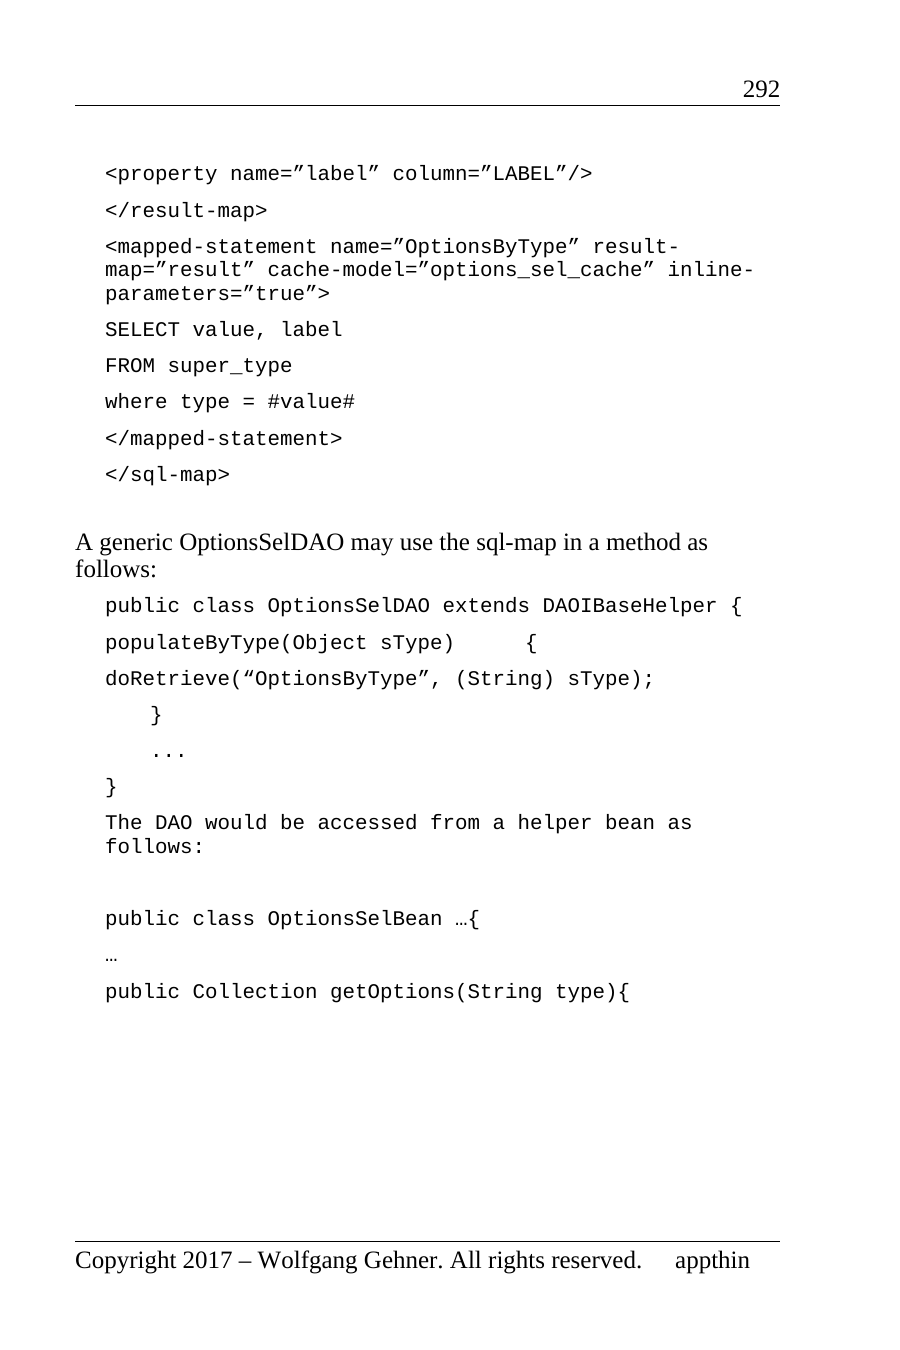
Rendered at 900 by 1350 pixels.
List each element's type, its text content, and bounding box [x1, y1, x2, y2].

text <property name=”label” column=”LABEL”/> [105, 163, 780, 187]
text } [105, 704, 780, 728]
text ... [105, 740, 780, 764]
text A generic OptionsSelDAO may use the sql-map in a method as follows: [75, 528, 780, 583]
text public Collection getOptions(String type){ [105, 981, 780, 1004]
text public class OptionsSelBean …{ [105, 908, 780, 932]
text FROM super_type [105, 355, 780, 379]
text </result-map> [105, 199, 780, 223]
text where type = #value# [105, 391, 780, 415]
text doRetrieve(“OptionsByType”, (String) sType); [105, 668, 780, 691]
text <mapped-statement name=”OptionsByType” result-map=”result” cache-model=”options_sel_cache” inline-parameters=”true”> [105, 236, 780, 307]
text SELECT value, label [105, 319, 780, 343]
text The DAO would be accessed from a helper bean as follows: [105, 812, 780, 860]
text populateByType(Object sType) { [105, 632, 780, 655]
text </mapped-statement> [105, 428, 780, 451]
text </sql-map> [105, 464, 780, 487]
text } [105, 776, 780, 800]
text public class OptionsSelDAO extends DAOIBaseHelper { [105, 596, 780, 619]
text … [105, 944, 780, 968]
